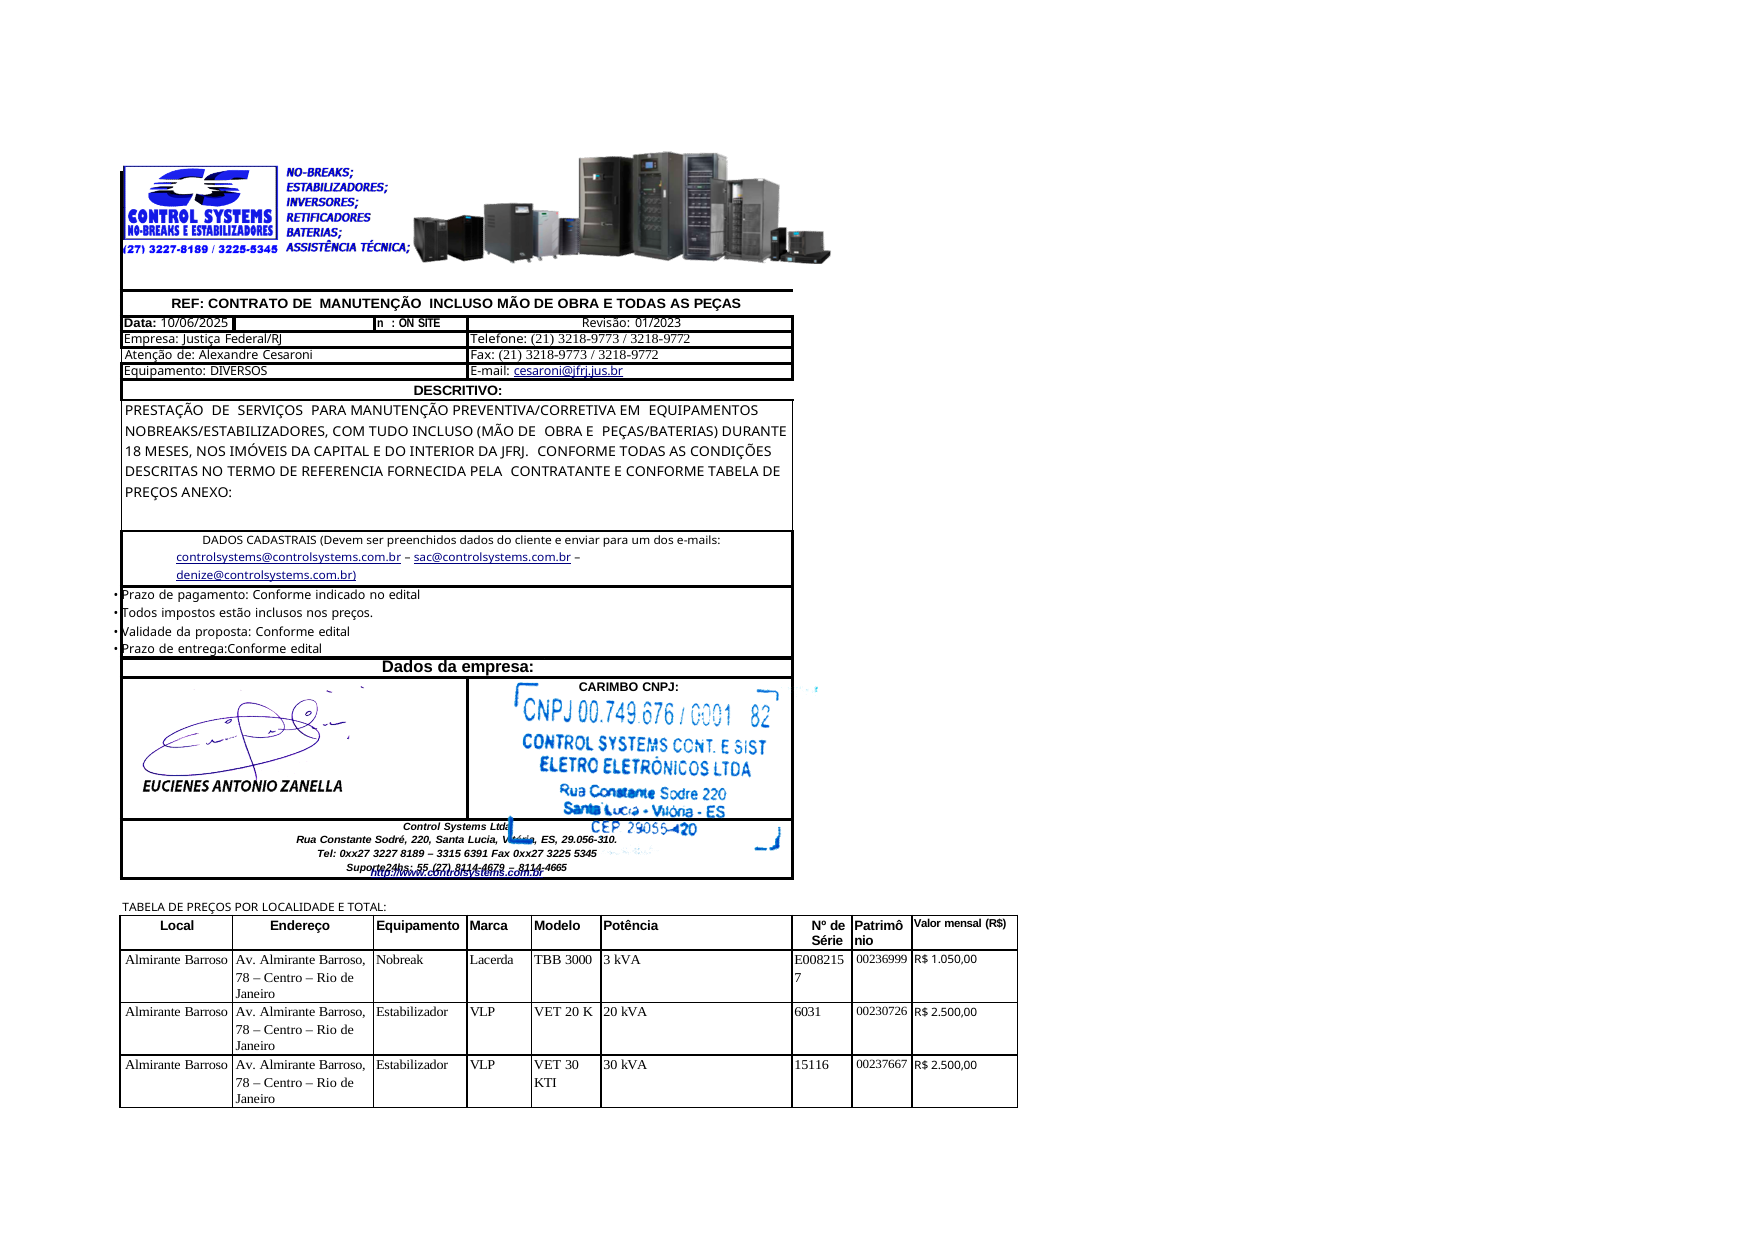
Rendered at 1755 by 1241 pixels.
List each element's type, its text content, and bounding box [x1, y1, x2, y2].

table_cell E-mail: cesaroni@jfrj.jus.br [469, 365, 791, 378]
table_cell 00236999 [853, 951, 911, 1002]
table_cell TBB 3000 [532, 951, 600, 1002]
table_header Nº de Série [793, 916, 851, 949]
table_cell R$ 2.500,00 [913, 1056, 1017, 1107]
table_cell Lacerda [468, 951, 531, 1002]
table_cell Revisão: 01/2023 [469, 318, 791, 330]
table_header [123, 171, 793, 289]
table_cell Av. Almirante Barroso, 78 – Centro – Rio de Janeiro [233, 1056, 373, 1107]
table_cell 20 kVA [602, 1003, 791, 1054]
table_cell Almirante Barroso [121, 1056, 232, 1107]
table_header [728, 171, 793, 231]
table_cell REF: CONTRATO DE MANUTENÇÃO INCLUSO MÃO DE OBRA E TODAS AS PEÇAS [123, 292, 793, 315]
table_cell 3 kVA [602, 951, 791, 1002]
table_header Potência [602, 916, 791, 949]
table_cell Almirante Barroso [121, 951, 232, 1002]
table_header Modelo [532, 916, 600, 949]
table_header Local [121, 916, 232, 949]
table_cell Estabilizador [374, 1056, 466, 1107]
table_cell 6031 [793, 1003, 851, 1054]
table_cell Fax: (21) 3218-9773 / 3218-9772 [469, 349, 791, 362]
table_cell E008215 7 [793, 951, 851, 1002]
table_cell Av. Almirante Barroso, 78 – Centro – Rio de Janeiro [233, 1003, 373, 1054]
table_cell R$ 1.050,00 [913, 951, 1017, 1002]
table_cell Empresa: Justiça Federal/RJ [123, 333, 466, 346]
table_cell Telefone: (21) 3218-9773 / 3218-9772 [469, 333, 791, 346]
table_header [126, 171, 275, 238]
table_cell Av. Almirante Barroso, 78 – Centro – Rio de Janeiro [233, 951, 373, 1002]
table_cell Atenção de: Alexandre Cesaroni [122, 349, 466, 362]
table_cell CARIMBO CNPJ: [469, 679, 791, 818]
table_cell VET 30 KTI [532, 1056, 600, 1107]
table_cell [123, 679, 466, 818]
table_cell n: ON SITE [376, 318, 466, 330]
table_cell Almirante Barroso [121, 1003, 232, 1054]
table_header Patrimô nio [853, 916, 911, 949]
table_cell Dados da empresa: [123, 660, 791, 676]
table_cell 30 kVA [602, 1056, 791, 1107]
table_header Equipamento [374, 916, 466, 949]
table_cell Equipamento: DIVERSOS [123, 365, 466, 378]
table_cell DADOS CADASTRAIS (Devem ser preenchidos dados do cliente e enviar para um dos e-mails: controlsystems@controlsystems.com.br – sac@controlsystems.com.br – denize@controlsystems.com.br) [123, 532, 791, 585]
table_cell VET 20 K [532, 1003, 600, 1054]
table_cell 15116 [793, 1056, 851, 1107]
table_cell Nobreak [374, 951, 466, 1002]
table_cell Estabilizador [374, 1003, 466, 1054]
table_cell Prazo de pagamento: Conforme indicado no edital Todos impostos estão inclusos nos preços. Validade da proposta: Conforme edital Prazo de entrega:Conforme edital [123, 588, 791, 656]
table_cell PRESTAÇÃO DE SERVIÇOS PARA MANUTENÇÃO PREVENTIVA/CORRETIVA EM EQUIPAMENTOS NOBREAKS/ESTABILIZADORES, COM TUDO INCLUSO (MÃO DE OBRA E PEÇAS/BATERIAS) DURANTE 18 MESES, NOS IMÓVEIS DA CAPITAL E DO INTERIOR DA JFRJ. CONFORME TODAS AS CONDIÇÕES DESCRITAS NO TERMO DE REFERENCIA FORNECIDA PELA CONTRATANTE E CONFORME TABELA DE PREÇOS ANEXO: [122, 401, 792, 530]
table_cell R$ 2.500,00 [913, 1003, 1017, 1054]
table_cell DESCRITIVO: [123, 381, 793, 399]
table_cell VLP [468, 1056, 531, 1107]
table_header Marca [468, 916, 531, 949]
text TABELA DE PREÇOS POR LOCALIDADE E TOTAL: [122, 899, 1503, 914]
table_header Endereço [233, 916, 373, 949]
table_cell [236, 318, 373, 330]
table_cell 00230726 [853, 1003, 911, 1054]
table_cell VLP [468, 1003, 531, 1054]
table_header Valor mensal (R$) [913, 916, 1017, 949]
table_cell 00237667 [853, 1056, 911, 1107]
table_cell Data: 10/06/2025 [123, 318, 232, 330]
table_cell Control Systems Ltda Rua Constante Sodré, 220, Santa Lucia, Vitória, ES, 29.056-310. Tel: 0xx27 3227 8189 – 3315 6391 Fax 0xx27 3225 5345 Suporte24hs: 55 (27) 8114-4679 – 8114-4665 http://www.controlsystems.com.br [123, 821, 791, 877]
